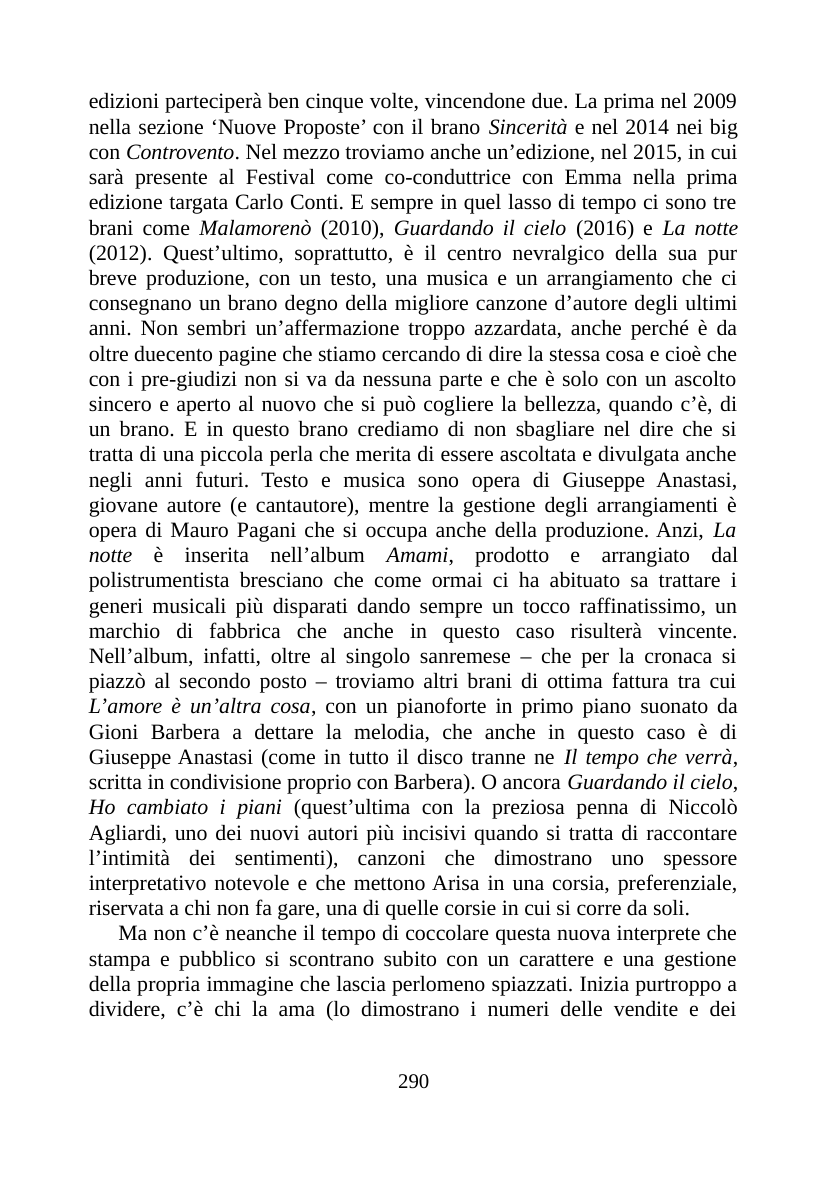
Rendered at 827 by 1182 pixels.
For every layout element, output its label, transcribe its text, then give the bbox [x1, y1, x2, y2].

text Ma non c’è neanche il tempo di coccolare questa nuova interprete che stampa e pubblico si scontrano subito con un carattere e una gestione della propria immagine che lascia perlomeno spiazzati. Inizia purtroppo a dividere, c’è chi la ama (lo dimostrano i numeri delle vendite e dei [88, 920, 738, 1021]
text edizioni parteciperà ben cinque volte, vincendone due. La prima nel 2009 nella sezione ‘Nuove Proposte’ con il brano Sincerità e nel 2014 nei big con Controvento. Nel mezzo troviamo anche un’edizione, nel 2015, in cui sarà presente al Festival come co-conduttrice con Emma nella prima edizione targata Carlo Conti. E sempre in quel lasso di tempo ci sono tre brani come Malamorenò (2010), Guardando il cielo (2016) e La notte (2012). Quest’ultimo, soprattutto, è il centro nevralgico della sua pur breve produzione, con un testo, una musica e un arrangiamento che ci consegnano un brano degno della migliore canzone d’autore degli ultimi anni. Non sembri un’affermazione troppo azzardata, anche perché è da oltre duecento pagine che stiamo cercando di dire la stessa cosa e cioè che con i pre-giudizi non si va da nessuna parte e che è solo con un ascolto sincero e aperto al nuovo che si può cogliere la bellezza, quando c’è, di un brano. E in questo brano crediamo di non sbagliare nel dire che si tratta di una piccola perla che merita di essere ascoltata e divulgata anche negli anni futuri. Testo e musica sono opera di Giuseppe Anastasi, giovane autore (e cantautore), mentre la gestione degli arrangiamenti è opera di Mauro Pagani che si occupa anche della produzione. Anzi, La notte è inserita nell’album Amami, prodotto e arrangiato dal polistrumentista bresciano che come ormai ci ha abituato sa trattare i generi musicali più disparati dando sempre un tocco raffinatissimo, un marchio di fabbrica che anche in questo caso risulterà vincente. Nell’album, infatti, oltre al singolo sanremese – che per la cronaca si piazzò al secondo posto – troviamo altri brani di ottima fattura tra cui L’amore è un’altra cosa, con un pianoforte in primo piano suonato da Gioni Barbera a dettare la melodia, che anche in questo caso è di Giuseppe Anastasi (come in tutto il disco tranne ne Il tempo che verrà, scritta in condivisione proprio con Barbera). O ancora Guardando il cielo, Ho cambiato i piani (quest’ultima con la preziosa penna di Niccolò Agliardi, uno dei nuovi autori più incisivi quando si tratta di raccontare l’intimità dei sentimenti), canzoni che dimostrano uno spessore interpretativo notevole e che mettono Arisa in una corsia, preferenziale, riservata a chi non fa gare, una di quelle corsie in cui si corre da soli. [88, 88, 738, 920]
